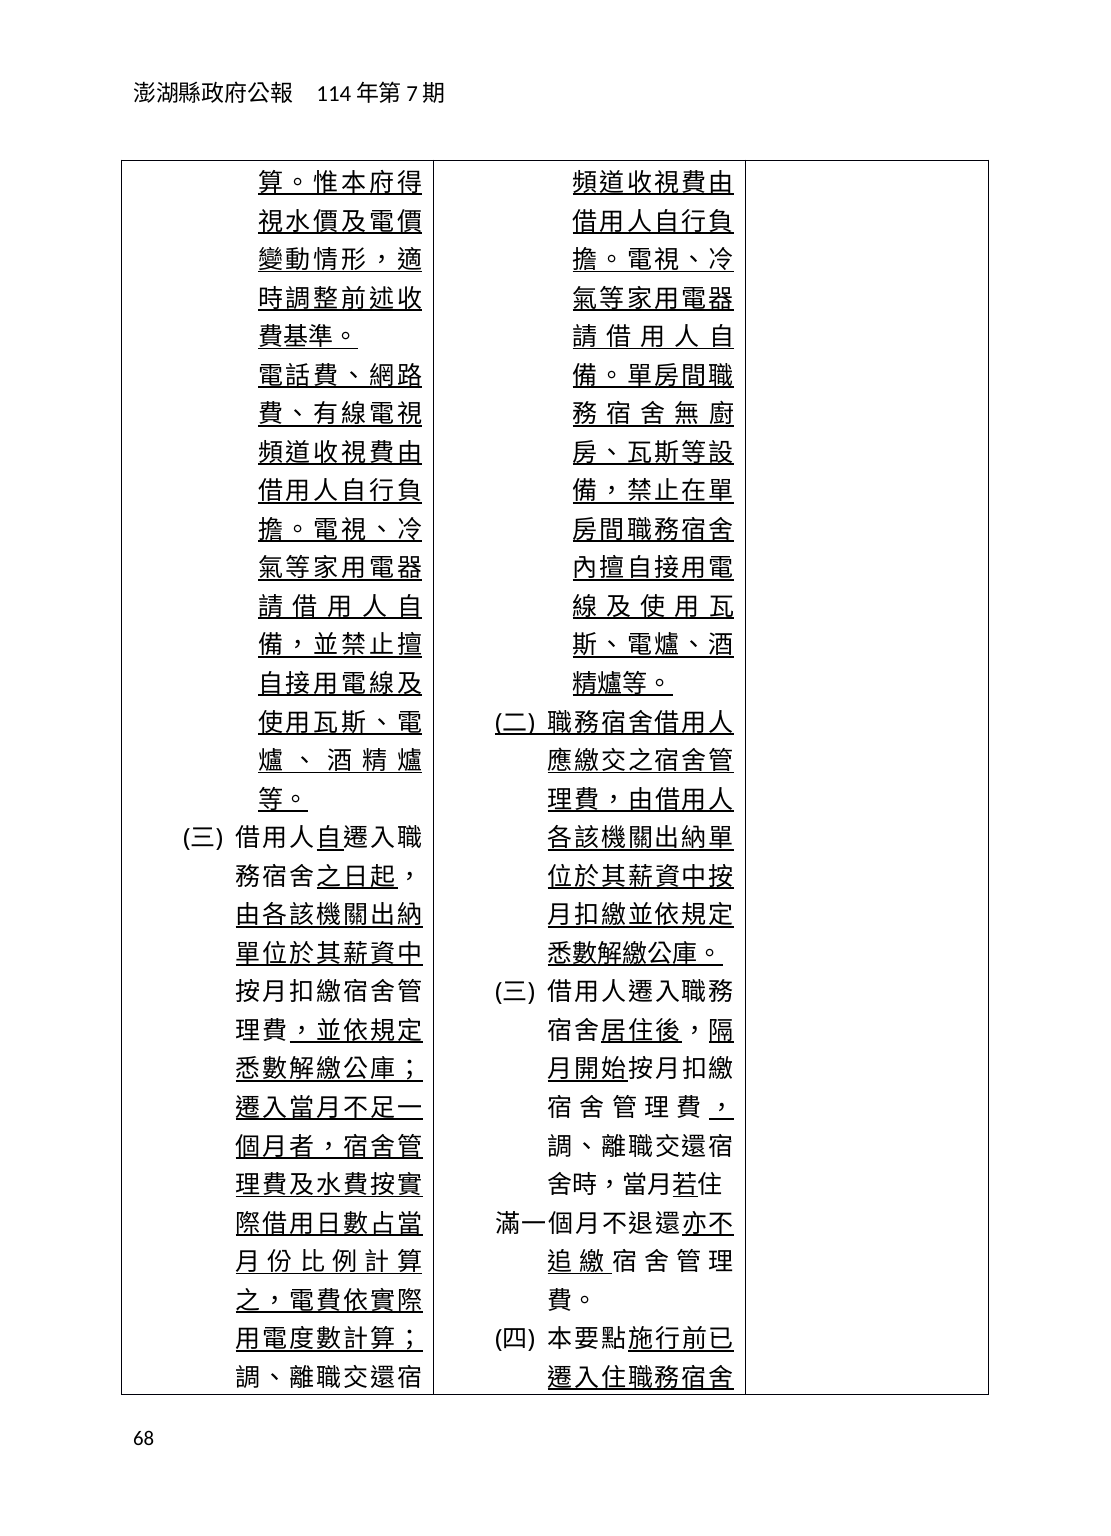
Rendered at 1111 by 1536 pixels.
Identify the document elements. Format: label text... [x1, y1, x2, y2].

table_cell [746, 161, 988, 1394]
table_cell 算。惟本府得視水價及電價變動情形，適時調整前述收費基準。 電話費、網路費、有線電視頻道收視費由借用人自行負擔。電視、冷氣等家用電器請借用人自備，並禁止擅自接用電線及使用瓦斯、電爐、酒精爐等。 (三) 借用人自遷入職務宿舍之日起，由各該機關出納單位於其薪資中按月扣繳宿舍管理費，並依規定悉數解繳公庫；遷入當月不足一個月者，宿舍管理費及水費按實際借用日數占當月份比例計算之，電費依實際用電度數計算；調、離職交還宿 [122, 161, 433, 1394]
table_cell 頻道收視費由借用人自行負擔。電視、冷氣等家用電器請借用人自備。單房間職務宿舍無廚房、瓦斯等設備，禁止在單房間職務宿舍內擅自接用電線及使用瓦斯、電爐、酒精爐等。 (二) 職務宿舍借用人應繳交之宿舍管理費，由借用人各該機關出納單位於其薪資中按月扣繳並依規定悉數解繳公庫。 (三) 借用人遷入職務宿舍居住後，隔月開始按月扣繳宿舍管理費，調、離職交還宿舍時，當月若住 滿一個月不退還亦不追繳宿舍管理費。 (四) 本要點施行前已遷入住職務宿舍 [434, 161, 745, 1394]
